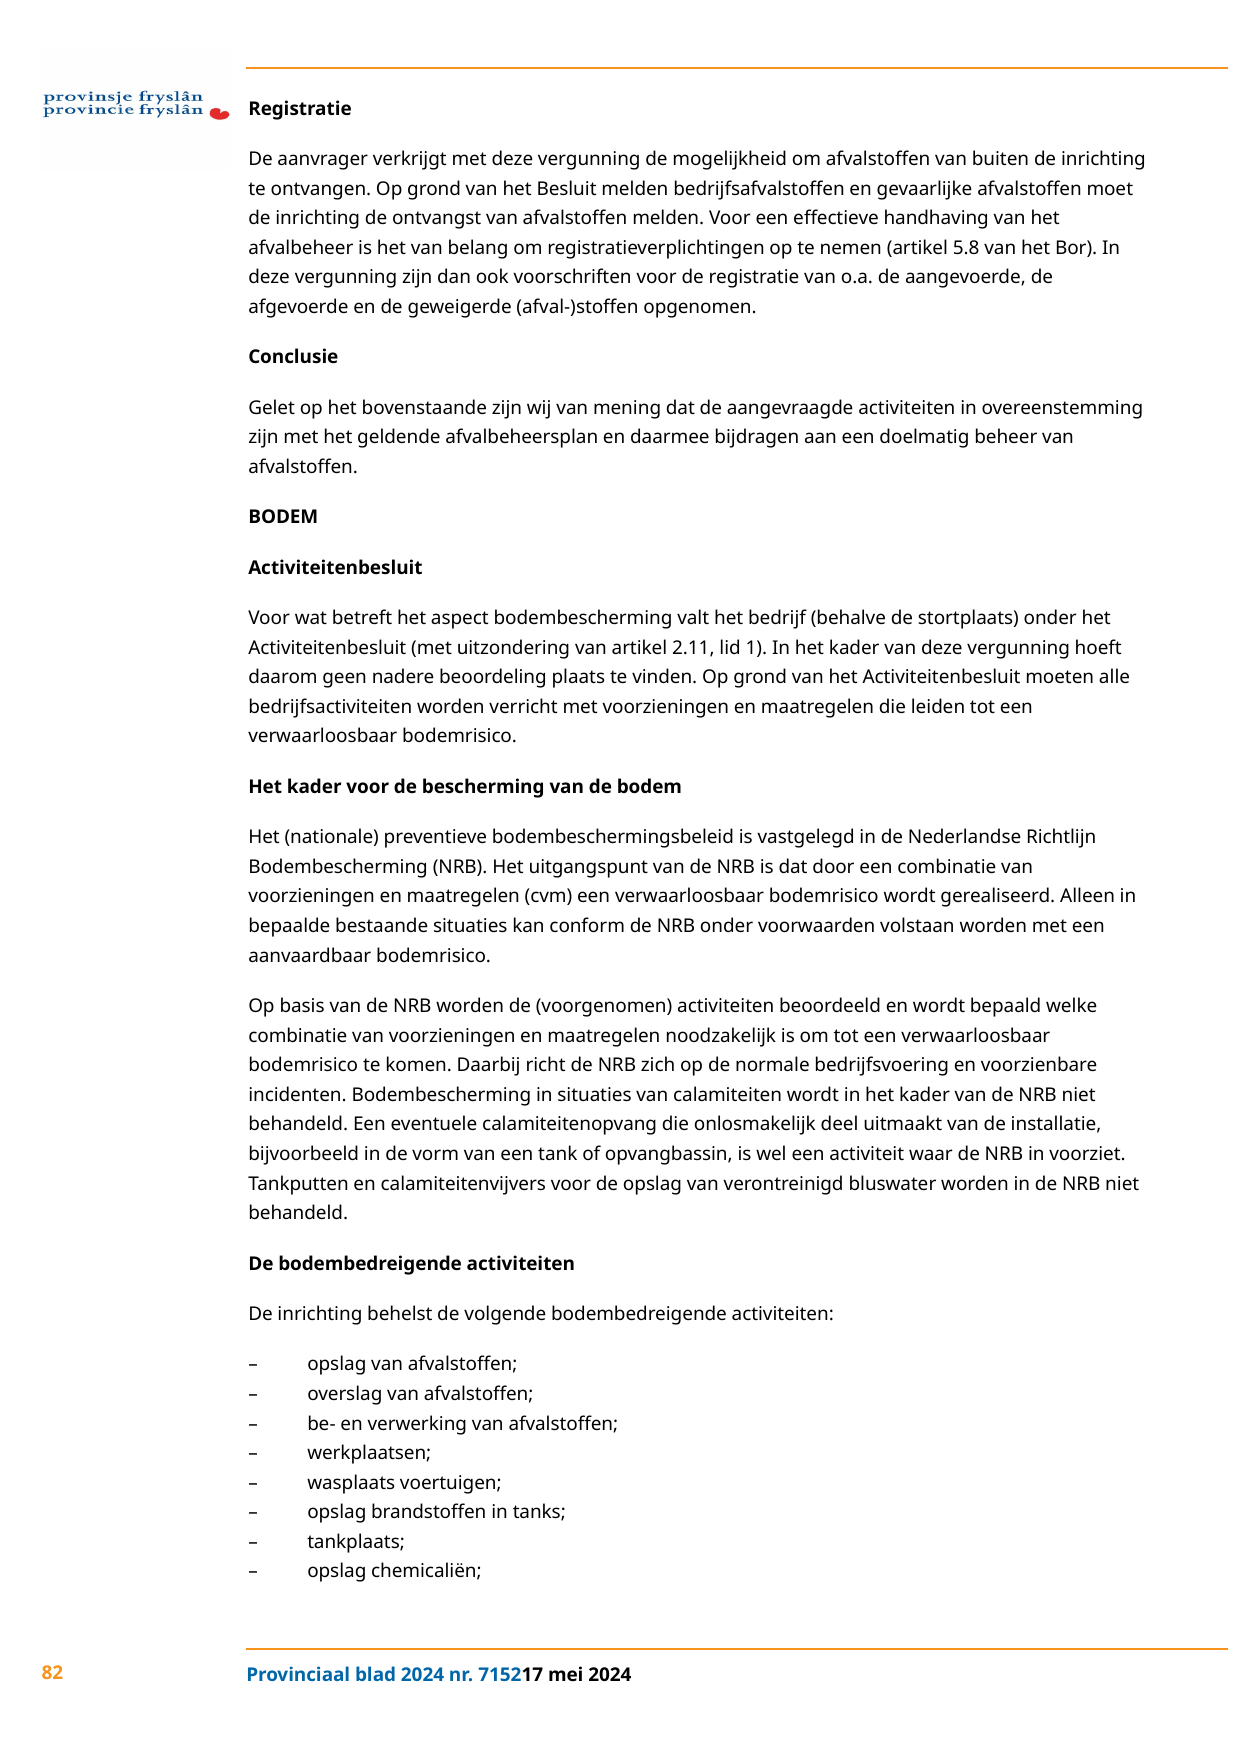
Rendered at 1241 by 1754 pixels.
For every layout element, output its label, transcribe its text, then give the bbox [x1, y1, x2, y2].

text BODEM [248, 503, 1152, 529]
text Het kader voor de bescherming van de bodem [248, 773, 1152, 799]
list overslag van afvalstoffen; [248, 1380, 1152, 1406]
list werkplaatsen; [248, 1439, 1152, 1465]
text De aanvrager verkrijgt met deze vergunning de mogelijkheid om afvalstoffen van buiten de inrichting te ontvangen. Op grond van het Besluit melden bedrijfsafvalstoffen en gevaarlijke afvalstoffen moet de inrichting de ontvangst van afvalstoffen melden. Voor een effectieve handhaving van het afvalbeheer is het van belang om registratieverplichtingen op te nemen (artikel 5.8 van het Bor). In deze vergunning zijn dan ook voorschriften voor de registratie van o.a. de aangevoerde, de afgevoerde en de geweigerde (afval-)stoffen opgenomen. [248, 145, 1152, 319]
text Conclusie [248, 343, 1152, 369]
list opslag brandstoffen in tanks; [248, 1498, 1152, 1524]
text De bodembedreigende activiteiten [248, 1250, 1152, 1276]
text Gelet op het bovenstaande zijn wij van mening dat de aangevraagde activiteiten in overeenstemming zijn met het geldende afvalbeheersplan en daarmee bijdragen aan een doelmatig beheer van afvalstoffen. [248, 394, 1152, 479]
list opslag chemicaliën; [248, 1558, 1152, 1583]
list wasplaats voertuigen; [248, 1469, 1152, 1495]
list be- en verwerking van afvalstoffen; [248, 1410, 1152, 1436]
picture [41, 47, 231, 172]
text De inrichting behelst de volgende bodembedreigende activiteiten: [248, 1300, 1152, 1326]
text Het (nationale) preventieve bodembeschermingsbeleid is vastgelegd in de Nederlandse Richtlijn Bodembescherming (NRB). Het uitgangspunt van de NRB is dat door een combinatie van voorzieningen en maatregelen (cvm) een verwaarloosbaar bodemrisico wordt gerealiseerd. Alleen in bepaalde bestaande situaties kan conform de NRB onder voorwaarden volstaan worden met een aanvaardbaar bodemrisico. [248, 823, 1152, 968]
list opslag van afvalstoffen; [248, 1351, 1152, 1376]
text Activiteitenbesluit [248, 554, 1152, 580]
text Op basis van de NRB worden de (voorgenomen) activiteiten beoordeeld en wordt bepaald welke combinatie van voorzieningen en maatregelen noodzakelijk is om tot een verwaarloosbaar bodemrisico te komen. Daarbij richt de NRB zich op de normale bedrijfsvoering en voorzienbare incidenten. Bodembescherming in situaties van calamiteiten wordt in het kader van de NRB niet behandeld. Een eventuele calamiteitenopvang die onlosmakelijk deel uitmaakt van de installatie, bijvoorbeeld in de vorm van een tank of opvangbassin, is wel een activiteit waar de NRB in voorziet. Tankputten en calamiteitenvijvers voor de opslag van verontreinigd bluswater worden in de NRB niet behandeld. [248, 992, 1152, 1225]
list tankplaats; [248, 1528, 1152, 1554]
text Registratie [248, 95, 1152, 121]
text Voor wat betreft het aspect bodembescherming valt het bedrijf (behalve de stortplaats) onder het Activiteitenbesluit (met uitzondering van artikel 2.11, lid 1). In het kader van deze vergunning hoeft daarom geen nadere beoordeling plaats te vinden. Op grond van het Activiteitenbesluit moeten alle bedrijfsactiviteiten worden verricht met voorzieningen en maatregelen die leiden tot een verwaarloosbaar bodemrisico. [248, 604, 1152, 748]
